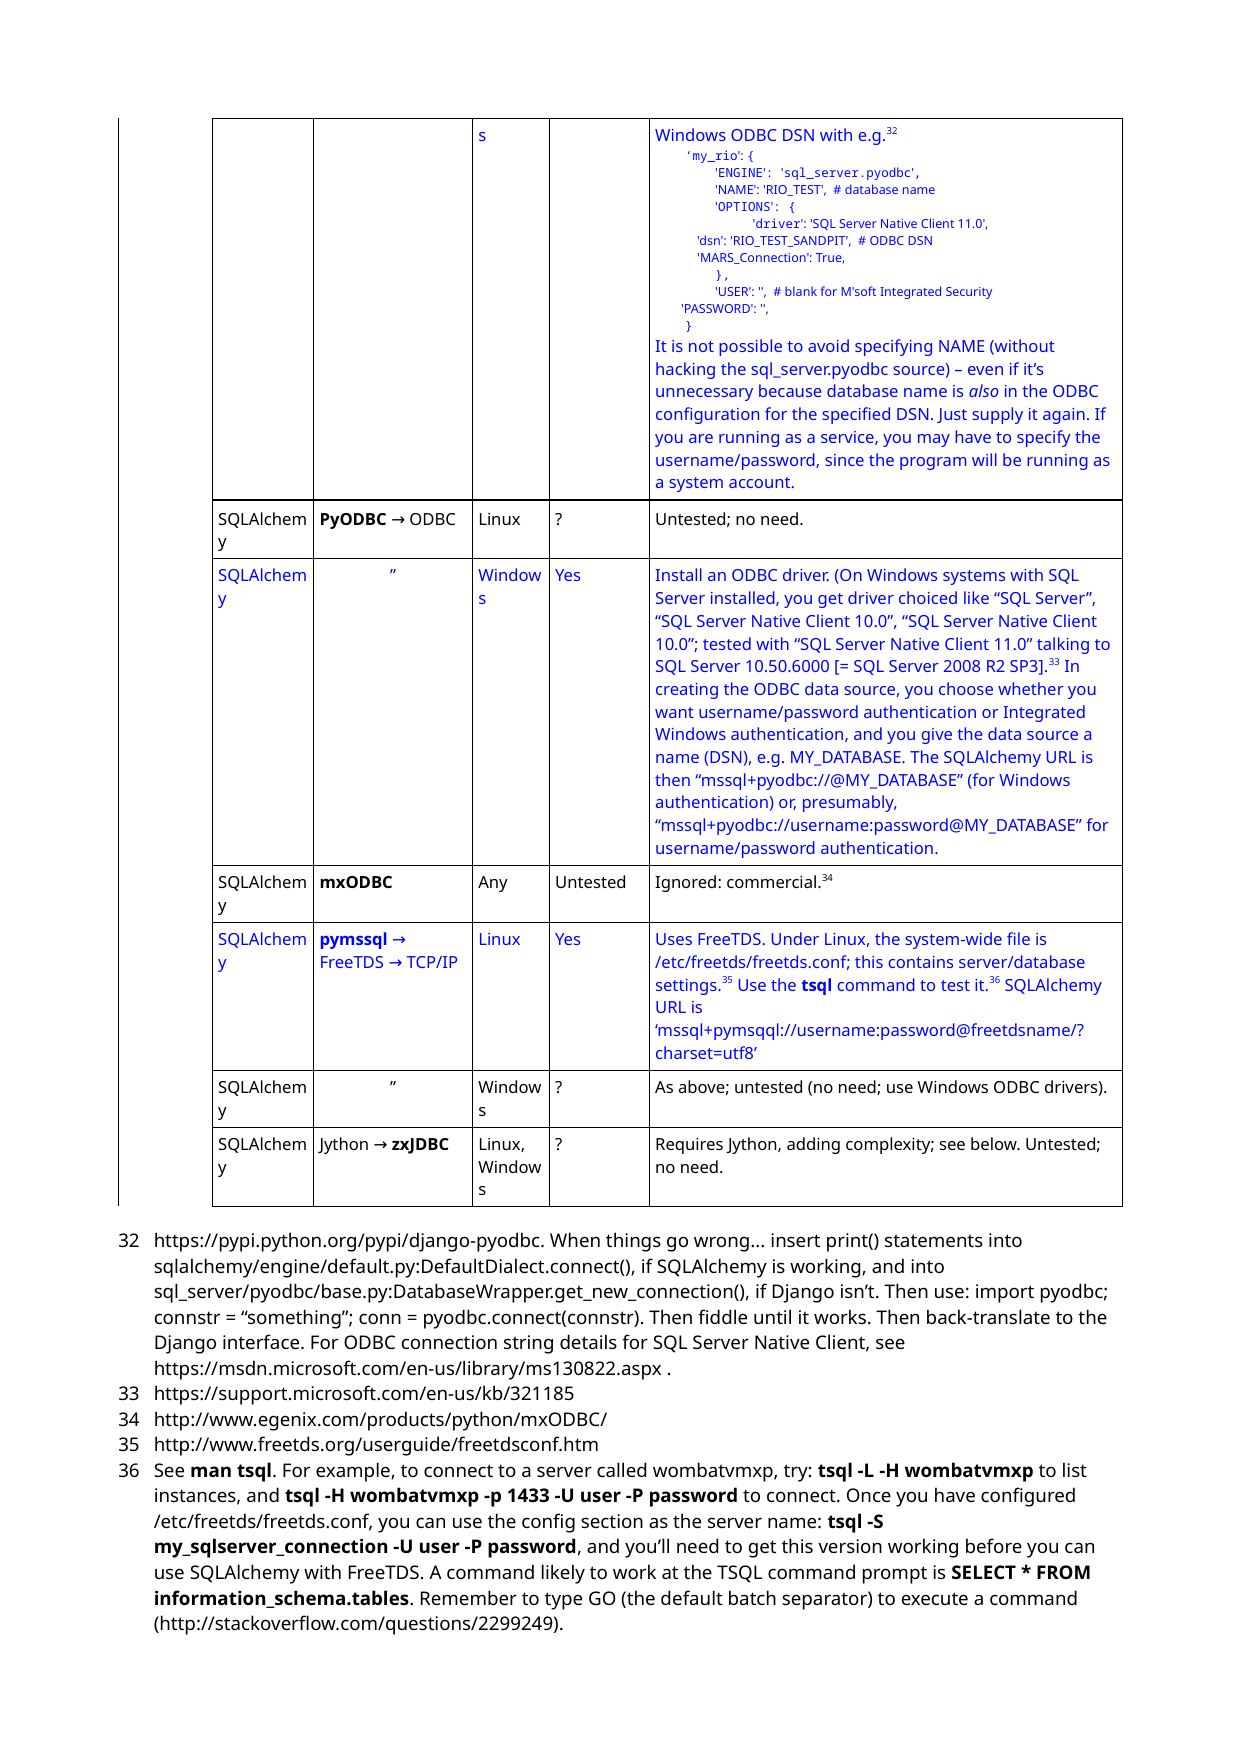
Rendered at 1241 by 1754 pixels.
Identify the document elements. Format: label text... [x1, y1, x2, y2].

table_cell SQLAlchemy [213, 923, 313, 1070]
table_cell As above; untested (no need; use Windows ODBC drivers). [650, 1071, 1122, 1127]
table_cell ? [550, 1071, 649, 1127]
table_cell Linux, Windows [473, 1128, 549, 1206]
table_cell mxODBC [314, 866, 472, 922]
table_cell Windows ODBC DSN with e.g. ‘my_rio': { 'ENGINE': 'sql_server.pyodbc', 'NAME': 'RIO_TEST', # database name 'OPTIONS': { 'driver': 'SQL Server Native Client 11.0', 'dsn': 'RIO_TEST_SANDPIT', # ODBC DSN 'MARS_Connection': True, }, 'USER': '', # blank for M'soft Integrated Security 'PASSWORD': '', } It is not possible to avoid specifying NAME (without hacking the sql_server.pyodbc source) – even if it’s unnecessary because database name is also in the ODBC configuration for the specified DSN. Just supply it again. If you are running as a service, you may have to specify the username/password, since the program will be running as a system account. [650, 119, 1122, 499]
table_cell Linux [473, 923, 549, 1070]
table_cell [550, 119, 649, 499]
table_cell [119, 865, 212, 922]
table_cell SQLAlchemy [213, 1128, 313, 1206]
table_cell [314, 119, 472, 499]
table_cell Install an ODBC driver. (On Windows systems with SQL Server installed, you get driver choiced like “SQL Server”, “SQL Server Native Client 10.0”, “SQL Server Native Client 10.0”; tested with “SQL Server Native Client 11.0” talking to SQL Server 10.50.6000 [= SQL Server 2008 R2 SP3]. In creating the ODBC data source, you choose whether you want username/password authentication or Integrated Windows authentication, and you give the data source a name (DSN), e.g. MY_DATABASE. The SQLAlchemy URL is then “mssql+pyodbc://@MY_DATABASE” (for Windows authentication) or, presumably, “mssql+pyodbc://username:password@MY_DATABASE” for username/password authentication. [650, 559, 1122, 865]
table_cell Yes [550, 559, 649, 865]
table_cell Untested; no need. [650, 501, 1122, 558]
table_cell Ignored: commercial. [650, 866, 1122, 922]
table_cell Linux [473, 501, 549, 558]
table_cell Windows [473, 559, 549, 865]
table_cell [119, 499, 212, 558]
table_cell [119, 118, 212, 499]
table_cell PyODBC → ODBC [314, 501, 472, 558]
table_cell SQLAlchemy [213, 501, 313, 558]
table_cell ? [550, 501, 649, 558]
table_cell [119, 922, 212, 1070]
table_cell Uses FreeTDS. Under Linux, the system-wide file is /etc/freetds/freetds.conf; this contains server/database settings. Use the tsql command to test it. SQLAlchemy URL is ‘mssql+pymsqql://username:password@freetdsname/?charset=utf8’ [650, 923, 1122, 1070]
table_cell ? [550, 1128, 649, 1206]
table_cell [119, 558, 212, 865]
table_cell pymssql → FreeTDS → TCP/IP [314, 923, 472, 1070]
table_cell Yes [550, 923, 649, 1070]
table_cell ” [314, 559, 472, 865]
table_cell [119, 1127, 212, 1206]
table_cell Jython → zxJDBC [314, 1128, 472, 1206]
table_cell Requires Jython, adding complexity; see below. Untested; no need. [650, 1128, 1122, 1206]
table_cell Any [473, 866, 549, 922]
table_cell s [473, 119, 549, 499]
table_cell SQLAlchemy [213, 866, 313, 922]
table_cell ” [314, 1071, 472, 1127]
table_cell SQLAlchemy [213, 559, 313, 865]
table_cell [119, 1070, 212, 1127]
table_cell [213, 119, 313, 499]
table_cell Untested [550, 866, 649, 922]
table_cell Windows [473, 1071, 549, 1127]
table_cell SQLAlchemy [213, 1071, 313, 1127]
